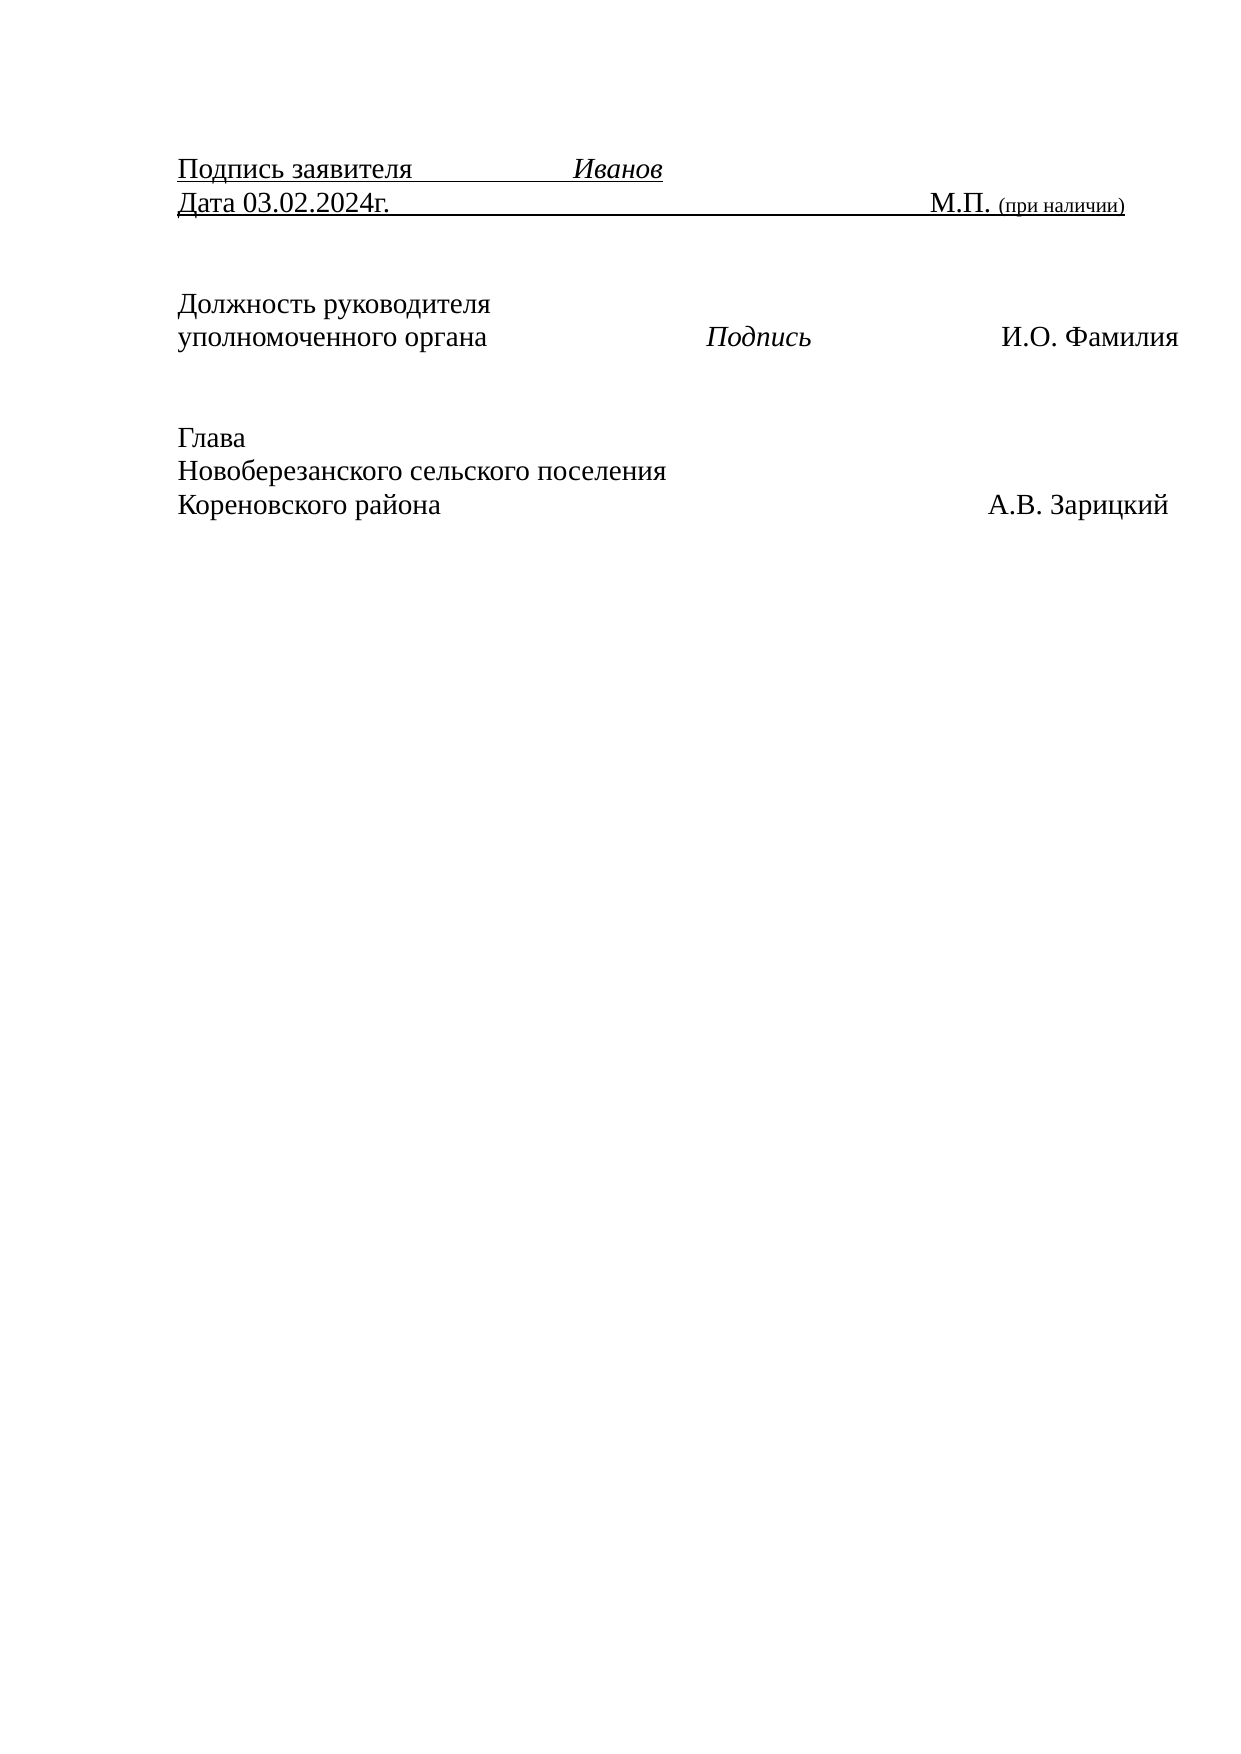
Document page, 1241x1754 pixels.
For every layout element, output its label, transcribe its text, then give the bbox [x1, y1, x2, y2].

text Новоберезанского сельского поселения [177, 453, 1181, 487]
text Подпись заявителя Иванов [177, 152, 1181, 185]
text Кореновского района А.В. Зарицкий [177, 487, 1181, 521]
text Глава [177, 420, 1181, 453]
text уполномоченного органа Подпись И.О. Фамилия [177, 319, 1181, 353]
text Должность руководителя [177, 286, 1181, 319]
text Дата 03.02.2024г. М.П. (при наличии) [177, 185, 1181, 219]
